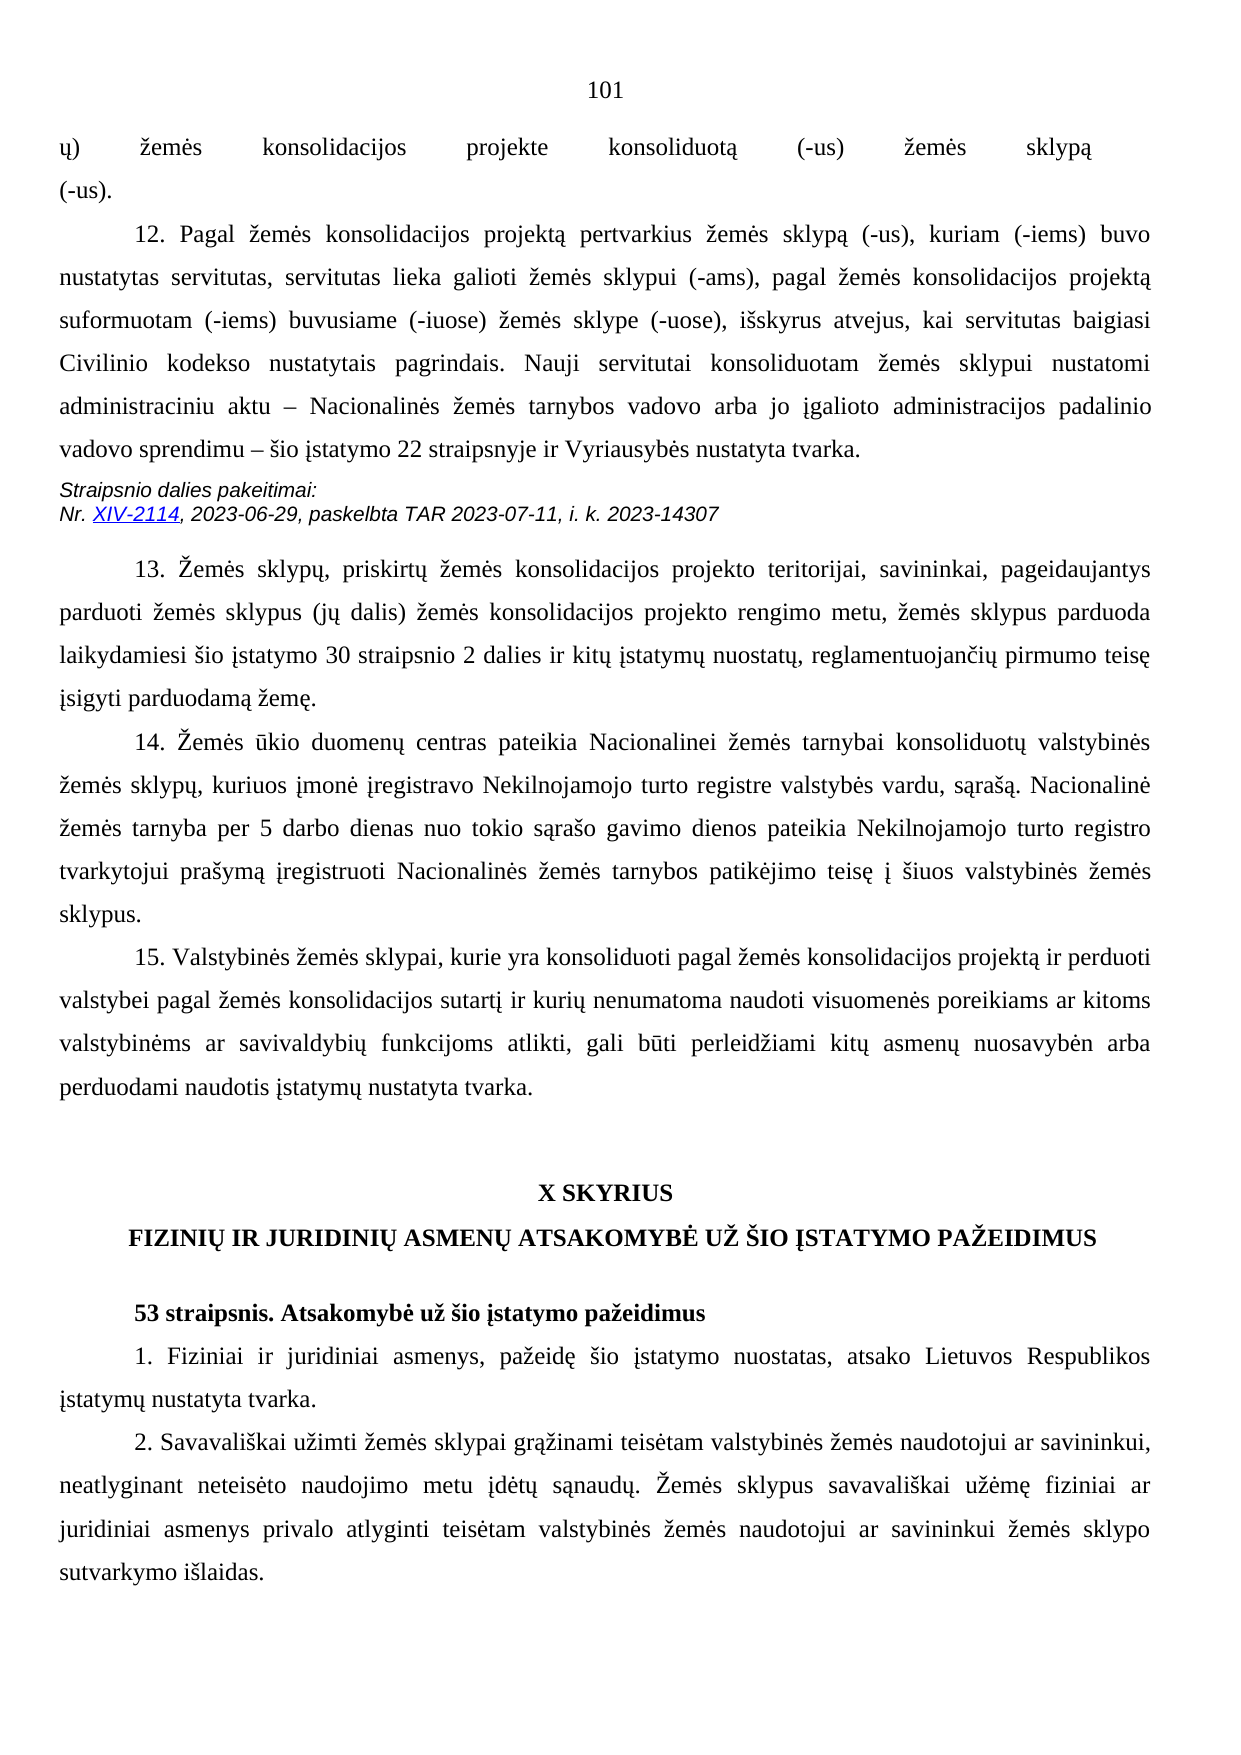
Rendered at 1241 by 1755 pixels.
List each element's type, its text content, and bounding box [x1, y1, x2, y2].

text 1. Fiziniai ir juridiniai asmenys, pažeidę šio įstatymo nuostatas, atsako Lietuvos Respublikos įstatymų nustatyta tvarka. [59, 1341, 1152, 1413]
text 13. Žemės sklypų, priskirtų žemės konsolidacijos projekto teritorijai, savininkai, pageidaujantys parduoti žemės sklypus (jų dalis) žemės konsolidacijos projekto rengimo metu, žemės sklypus parduoda laikydamiesi šio įstatymo 30 straipsnio 2 dalies ir kitų įstatymų nuostatų, reglamentuojančių pirmumo teisę įsigyti parduodamą žemę. [59, 554, 1152, 712]
text Nr. XIV-2114, 2023-06-29, paskelbta TAR 2023-07-11, i. k. 2023-14307 [59, 501, 1152, 525]
text 2. Savavališkai užimti žemės sklypai grąžinami teisėtam valstybinės žemės naudotojui ar savininkui, neatlyginant neteisėto naudojimo metu įdėtų sąnaudų. Žemės sklypus savavališkai užėmę fiziniai ar juridiniai asmenys privalo atlyginti teisėtam valstybinės žemės naudotojui ar savininkui žemės sklypo sutvarkymo išlaidas. [59, 1427, 1152, 1586]
text 12. Pagal žemės konsolidacijos projektą pertvarkius žemės sklypą (-us), kuriam (-iems) buvo nustatytas servitutas, servitutas lieka galioti žemės sklypui (-ams), pagal žemės konsolidacijos projektą suformuotam (-iems) buvusiame (-iuose) žemės sklype (-uose), išskyrus atvejus, kai servitutas baigiasi Civilinio kodekso nustatytais pagrindais. Nauji servitutai konsoliduotam žemės sklypui nustatomi administraciniu aktu – Nacionalinės žemės tarnybos vadovo arba jo įgalioto administracijos padalinio vadovo sprendimu – šio įstatymo 22 straipsnyje ir Vyriausybės nustatyta tvarka. [59, 219, 1152, 463]
text FIZINIŲ IR JURIDINIŲ ASMENŲ ATSAKOMYBĖ UŽ ŠIO ĮSTATYMO PAŽEIDIMUS [59, 1206, 1152, 1252]
text Straipsnio dalies pakeitimai: [59, 477, 1152, 501]
text 53 straipsnis. Atsakomybė už šio įstatymo pažeidimus [59, 1298, 1152, 1327]
text 14. Žemės ūkio duomenų centras pateikia Nacionalinei žemės tarnybai konsoliduotų valstybinės žemės sklypų, kuriuos įmonė įregistravo Nekilnojamojo turto registre valstybės vardu, sąrašą. Nacionalinė žemės tarnyba per 5 darbo dienas nuo tokio sąrašo gavimo dienos pateikia Nekilnojamojo turto registro tvarkytojui prašymą įregistruoti Nacionalinės žemės tarnybos patikėjimo teisę į šiuos valstybinės žemės sklypus. [59, 727, 1152, 928]
text X SKYRIUS [59, 1161, 1152, 1206]
text ų) žemės konsolidacijos projekte konsoliduotą (-us) žemės sklypą (-us). [59, 132, 1152, 204]
text 15. Valstybinės žemės sklypai, kurie yra konsoliduoti pagal žemės konsolidacijos projektą ir perduoti valstybei pagal žemės konsolidacijos sutartį ir kurių nenumatoma naudoti visuomenės poreikiams ar kitoms valstybinėms ar savivaldybių funkcijoms atlikti, gali būti perleidžiami kitų asmenų nuosavybėn arba perduodami naudotis įstatymų nustatyta tvarka. [59, 942, 1152, 1100]
